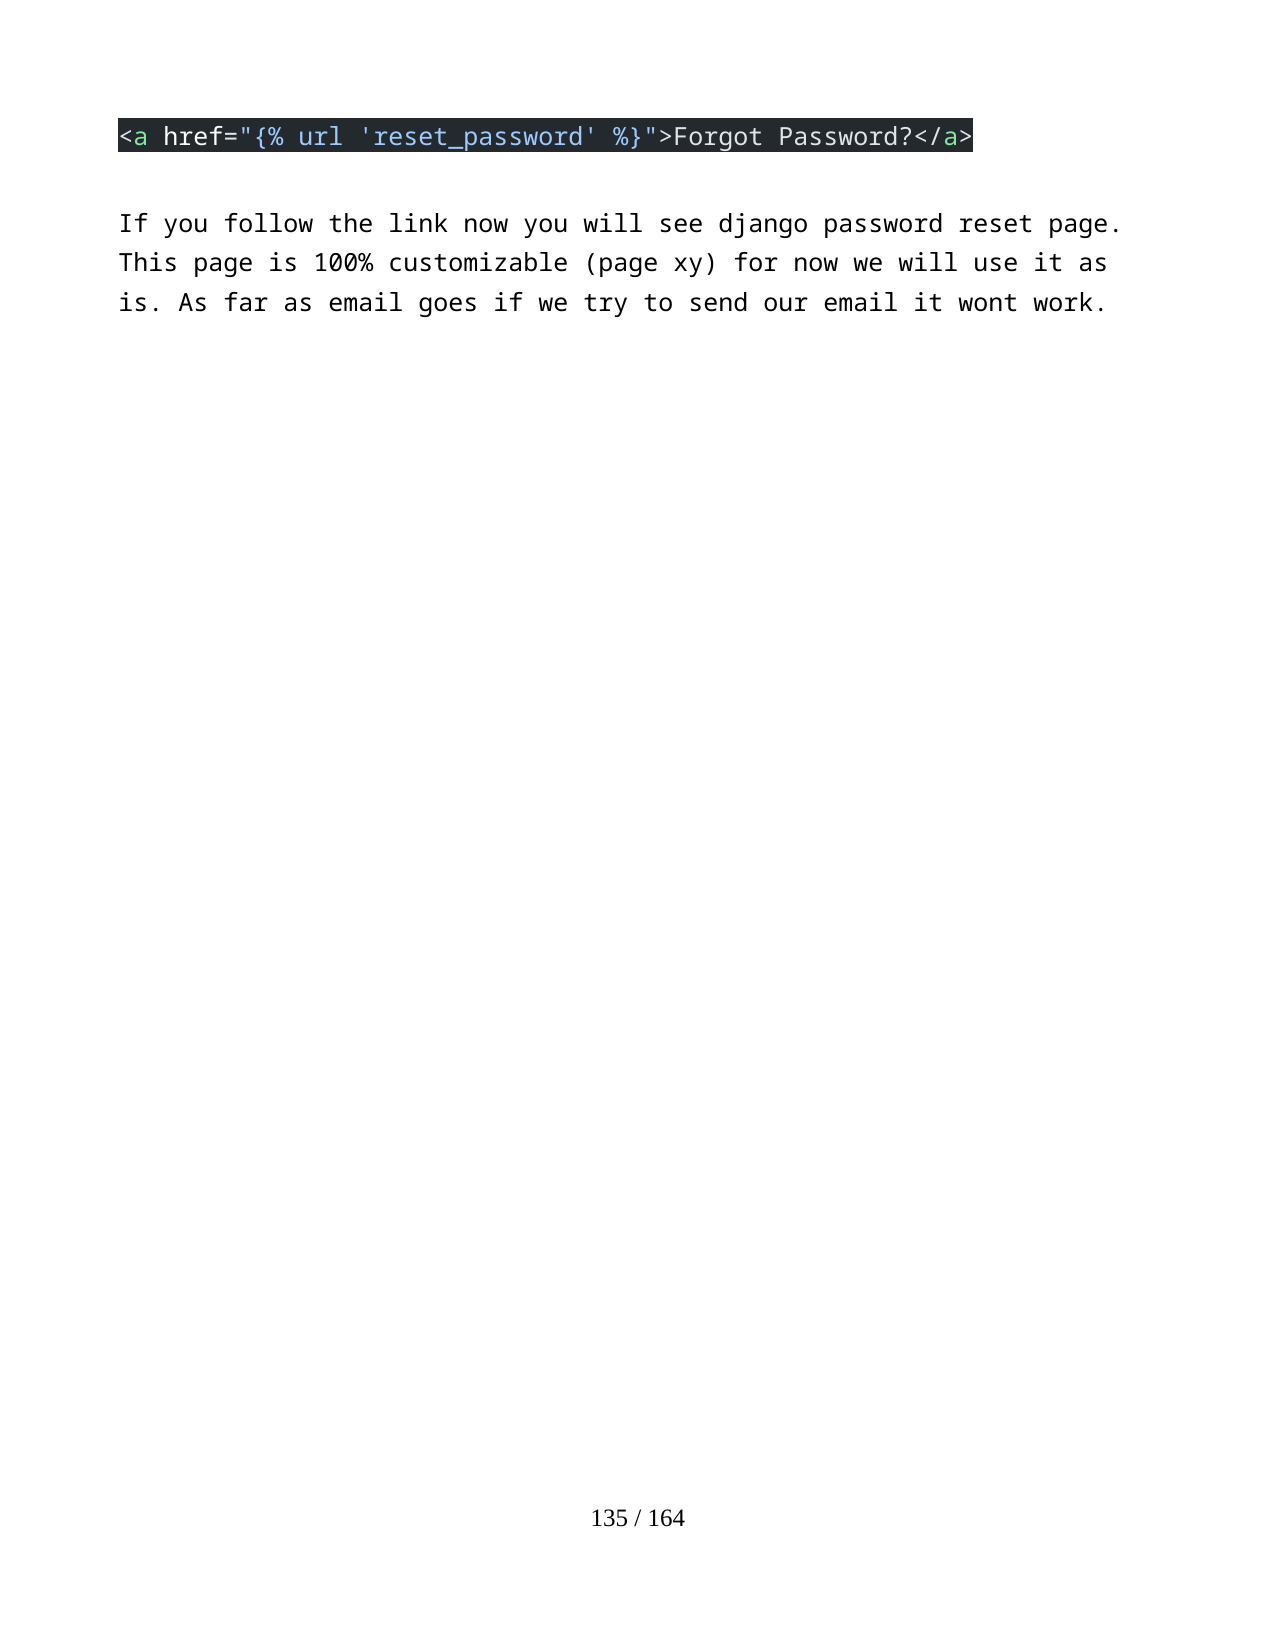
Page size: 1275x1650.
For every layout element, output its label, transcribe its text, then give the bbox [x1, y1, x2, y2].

text If you follow the link now you will see django password reset page. This page is 100% customizable (page xy) for now we will use it as is. As far as email goes if we try to send our email it wont work. [118, 206, 1157, 318]
text <a href="{% url 'reset_password' %}">Forgot Password?</a> [118, 118, 1157, 152]
